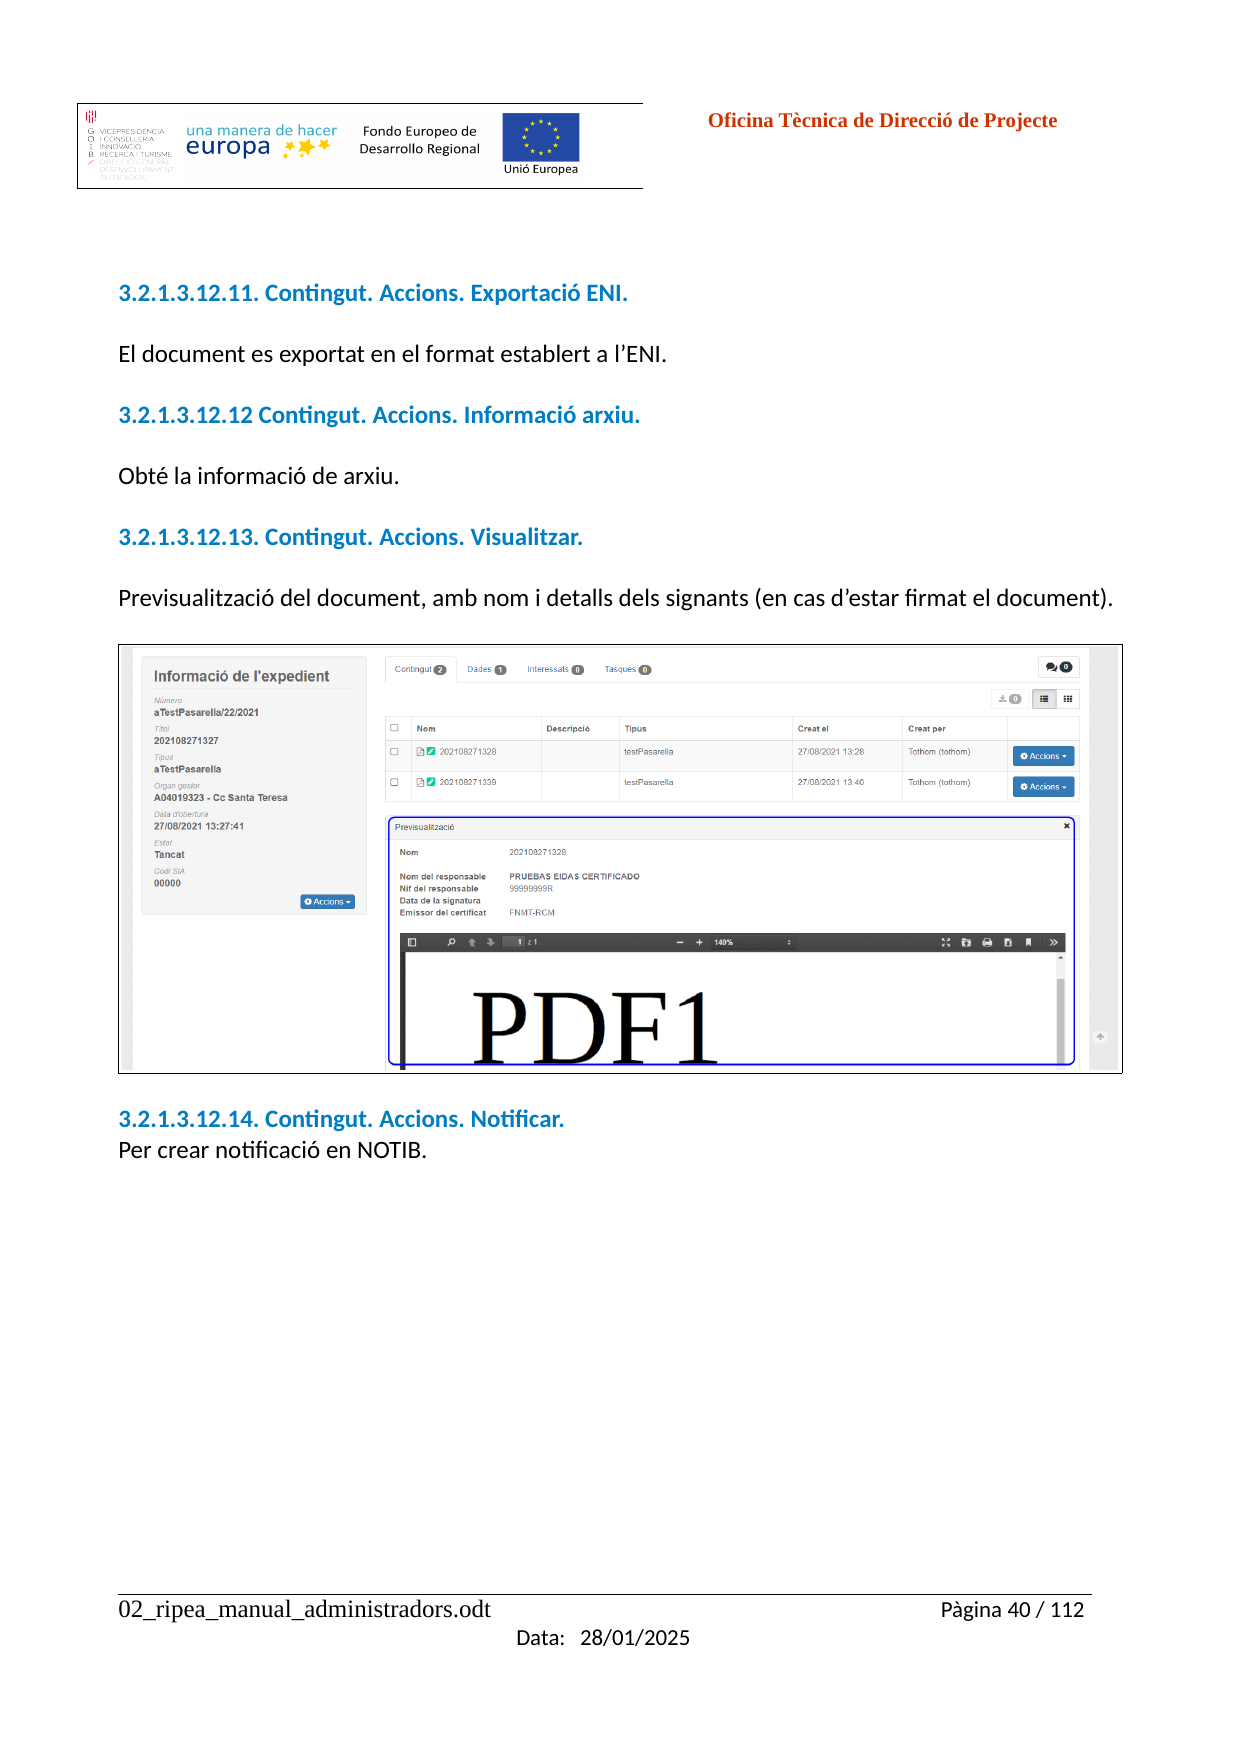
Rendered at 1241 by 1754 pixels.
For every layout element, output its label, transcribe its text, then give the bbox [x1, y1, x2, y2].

subtitle 3.2.1.3.12.13. Contingut. Accions. Visualitzar. [118, 522, 1122, 552]
text El document es exportat en el format establert a l’ENI. [118, 338, 1122, 369]
subtitle 3.2.1.3.12.12 Contingut. Accions. Informació arxiu. [118, 399, 1122, 430]
picture [82, 108, 178, 182]
subtitle 3.2.1.3.12.14. Contingut. Accions. Notificar. [118, 1103, 1122, 1134]
picture [121, 646, 1119, 1070]
text Per crear notificació en NOTIB. [118, 1134, 1122, 1164]
text Previsualització del document, amb nom i detalls dels signants (en cas d’estar firmat el document). [118, 583, 1122, 613]
picture [184, 108, 585, 182]
subtitle 3.2.1.3.12.11. Contingut. Accions. Exportació ENI. [118, 277, 1122, 308]
text Obté la informació de arxiu. [118, 461, 1122, 491]
